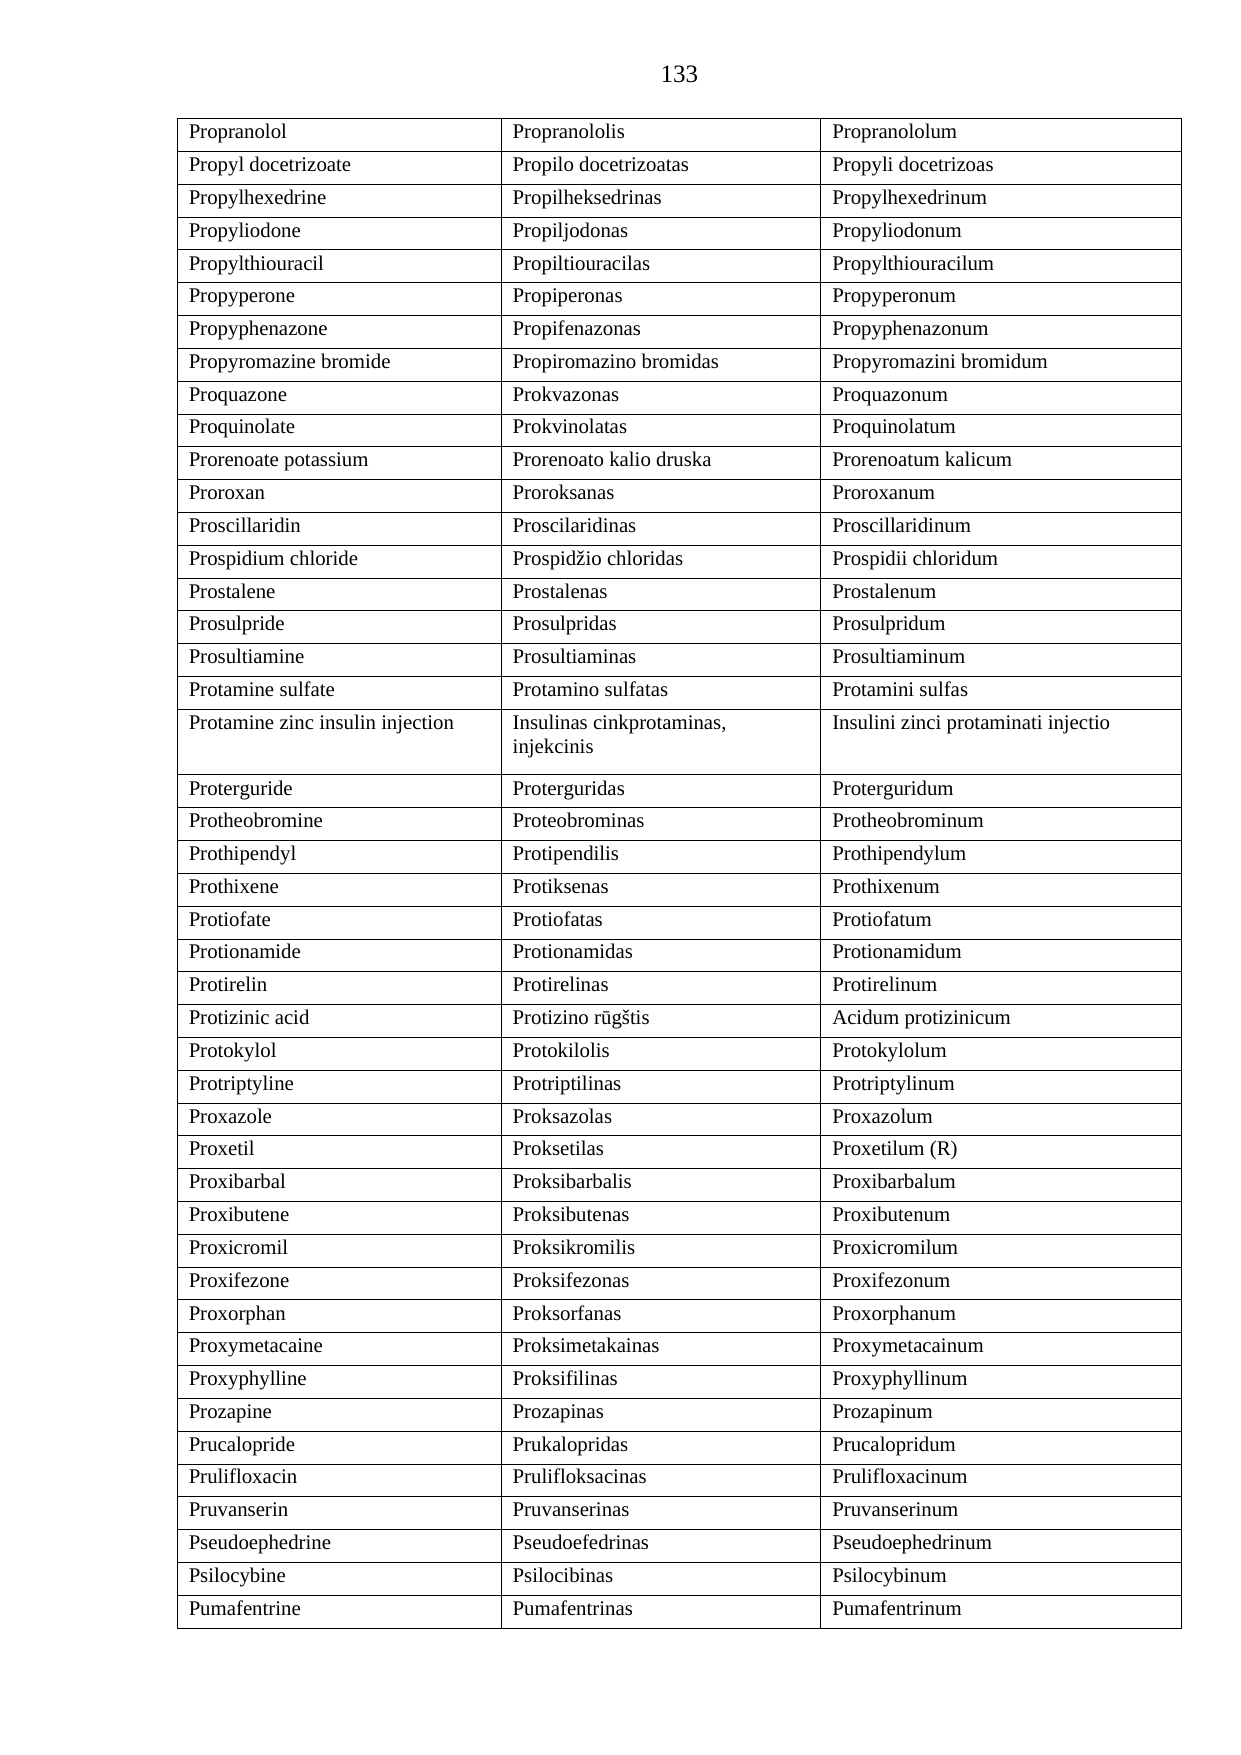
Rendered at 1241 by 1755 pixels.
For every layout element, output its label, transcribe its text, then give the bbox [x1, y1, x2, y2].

table_cell Proksazolas [502, 1104, 820, 1135]
table_cell Prosultiaminas [502, 644, 820, 676]
table_cell Insulinas cinkprotaminas, injekcinis [502, 710, 820, 774]
table_cell Prospidii chloridum [821, 546, 1181, 577]
table_cell Prostalene [178, 579, 501, 610]
table_cell Prosultiamine [178, 644, 501, 676]
table_cell Pseudoefedrinas [502, 1530, 820, 1562]
table_cell Proxetilum (R) [821, 1136, 1181, 1168]
table_cell Proxicromilum [821, 1235, 1181, 1267]
table_cell Proksikromilis [502, 1235, 820, 1267]
table_cell Prosulpride [178, 611, 501, 643]
table_cell Acidum protizinicum [821, 1005, 1181, 1037]
table_cell Prostalenum [821, 579, 1181, 610]
table_cell Protokylolum [821, 1038, 1181, 1070]
table_cell Prozapine [178, 1399, 501, 1431]
table_cell Pruvanserinas [502, 1497, 820, 1529]
table_cell Proxibarbalum [821, 1169, 1181, 1201]
table_cell Propylhexedrine [178, 185, 501, 217]
table_cell Prozapinum [821, 1399, 1181, 1431]
table_cell Proksimetakainas [502, 1333, 820, 1365]
table_cell Prokvinolatas [502, 415, 820, 446]
table_cell Proxazolum [821, 1104, 1181, 1135]
table_cell Propyliodone [178, 218, 501, 249]
table_cell Proquazonum [821, 382, 1181, 413]
table_cell Prosulpridas [502, 611, 820, 643]
table_cell Protokylol [178, 1038, 501, 1070]
table_cell Proteobrominas [502, 808, 820, 840]
table_cell Psilocibinas [502, 1563, 820, 1595]
table_cell Propiltiouracilas [502, 250, 820, 282]
table_cell Prulifloksacinas [502, 1465, 820, 1496]
table_cell Protizinic acid [178, 1005, 501, 1037]
table_cell Protriptylinum [821, 1071, 1181, 1102]
table_cell Pumafentrinas [502, 1596, 820, 1627]
table_cell Pruvanserin [178, 1497, 501, 1529]
table_cell Propyperone [178, 283, 501, 315]
table_cell Propylthiouracilum [821, 250, 1181, 282]
table_cell Proxibutene [178, 1202, 501, 1234]
table_cell Protriptyline [178, 1071, 501, 1102]
table_cell Propyliodonum [821, 218, 1181, 249]
table_cell Proxazole [178, 1104, 501, 1135]
table_cell Proxicromil [178, 1235, 501, 1267]
table_cell Proxyphylline [178, 1366, 501, 1398]
table_cell Propifenazonas [502, 316, 820, 348]
table_cell Propranololis [502, 119, 820, 151]
table_cell Pseudoephedrinum [821, 1530, 1181, 1562]
table_cell Proscillaridin [178, 513, 501, 545]
table_cell Proxorphanum [821, 1300, 1181, 1332]
table_cell Prucalopride [178, 1432, 501, 1463]
table_cell Prothixene [178, 874, 501, 906]
table_cell Propilheksedrinas [502, 185, 820, 217]
table_cell Protiofate [178, 907, 501, 938]
table_cell Proksifilinas [502, 1366, 820, 1398]
table_cell Proroxan [178, 480, 501, 512]
table_cell Psilocybine [178, 1563, 501, 1595]
table_cell Proquazone [178, 382, 501, 413]
table_cell Proksifezonas [502, 1268, 820, 1299]
table_cell Proxyphyllinum [821, 1366, 1181, 1398]
table_cell Prorenoate potassium [178, 447, 501, 479]
table_cell Proterguridas [502, 775, 820, 807]
table_cell Protiksenas [502, 874, 820, 906]
table_cell Protamino sulfatas [502, 677, 820, 709]
table_cell Proterguridum [821, 775, 1181, 807]
table_cell Proquinolate [178, 415, 501, 446]
table_cell Psilocybinum [821, 1563, 1181, 1595]
table_cell Protamini sulfas [821, 677, 1181, 709]
table_cell Proterguride [178, 775, 501, 807]
table_cell Protionamidum [821, 940, 1181, 971]
table_cell Propyromazine bromide [178, 349, 501, 381]
table_cell Propyphenazonum [821, 316, 1181, 348]
table_cell Prorenoato kalio druska [502, 447, 820, 479]
table_cell Protiofatum [821, 907, 1181, 938]
table_cell Propylhexedrinum [821, 185, 1181, 217]
table_cell Protionamidas [502, 940, 820, 971]
table_cell Protheobrominum [821, 808, 1181, 840]
table_cell Proscilaridinas [502, 513, 820, 545]
table_cell Proroksanas [502, 480, 820, 512]
table_cell Propyromazini bromidum [821, 349, 1181, 381]
table_cell Proquinolatum [821, 415, 1181, 446]
table_cell Propyperonum [821, 283, 1181, 315]
table_cell Proksorfanas [502, 1300, 820, 1332]
table_cell Pseudoephedrine [178, 1530, 501, 1562]
table_cell Insulini zinci protaminati injectio [821, 710, 1181, 774]
table_cell Proxymetacaine [178, 1333, 501, 1365]
table_cell Protiofatas [502, 907, 820, 938]
table_cell Propyl docetrizoate [178, 152, 501, 184]
table_cell Protamine sulfate [178, 677, 501, 709]
table_cell Propranolol [178, 119, 501, 151]
table_cell Prulifloxacin [178, 1465, 501, 1496]
table_cell Proksibutenas [502, 1202, 820, 1234]
table_cell Prothipendylum [821, 841, 1181, 873]
table_cell Propiperonas [502, 283, 820, 315]
table_cell Protheobromine [178, 808, 501, 840]
table_cell Propyli docetrizoas [821, 152, 1181, 184]
table_cell Prothipendyl [178, 841, 501, 873]
table_cell Prospidium chloride [178, 546, 501, 577]
table_cell Pumafentrinum [821, 1596, 1181, 1627]
table_cell Pruvanserinum [821, 1497, 1181, 1529]
table_cell Protirelinas [502, 972, 820, 1004]
table_cell Proxibarbal [178, 1169, 501, 1201]
table_cell Prospidžio chloridas [502, 546, 820, 577]
table_cell Protirelinum [821, 972, 1181, 1004]
table_cell Protamine zinc insulin injection [178, 710, 501, 774]
table_cell Propiromazino bromidas [502, 349, 820, 381]
table_cell Protokilolis [502, 1038, 820, 1070]
table_cell Propyphenazone [178, 316, 501, 348]
table_cell Protizino rūgštis [502, 1005, 820, 1037]
table_cell Protionamide [178, 940, 501, 971]
table_cell Proksetilas [502, 1136, 820, 1168]
table_cell Proxymetacainum [821, 1333, 1181, 1365]
table_cell Protriptilinas [502, 1071, 820, 1102]
table_cell Protirelin [178, 972, 501, 1004]
table_cell Prozapinas [502, 1399, 820, 1431]
table_cell Prosulpridum [821, 611, 1181, 643]
table_cell Proxifezonum [821, 1268, 1181, 1299]
table_cell Propranololum [821, 119, 1181, 151]
table_cell Propylthiouracil [178, 250, 501, 282]
table_cell Pumafentrine [178, 1596, 501, 1627]
table_cell Propilo docetrizoatas [502, 152, 820, 184]
table_cell Prorenoatum kalicum [821, 447, 1181, 479]
table_cell Proxetil [178, 1136, 501, 1168]
table_cell Proxifezone [178, 1268, 501, 1299]
table_cell Prulifloxacinum [821, 1465, 1181, 1496]
table_cell Proroxanum [821, 480, 1181, 512]
table_cell Prucalopridum [821, 1432, 1181, 1463]
table_cell Proxibutenum [821, 1202, 1181, 1234]
table_cell Proxorphan [178, 1300, 501, 1332]
table_cell Proscillaridinum [821, 513, 1181, 545]
table_cell Propiljodonas [502, 218, 820, 249]
table_cell Prostalenas [502, 579, 820, 610]
table_cell Prukalopridas [502, 1432, 820, 1463]
table_cell Proksibarbalis [502, 1169, 820, 1201]
table_cell Protipendilis [502, 841, 820, 873]
table_cell Prosultiaminum [821, 644, 1181, 676]
table_cell Prokvazonas [502, 382, 820, 413]
table_cell Prothixenum [821, 874, 1181, 906]
